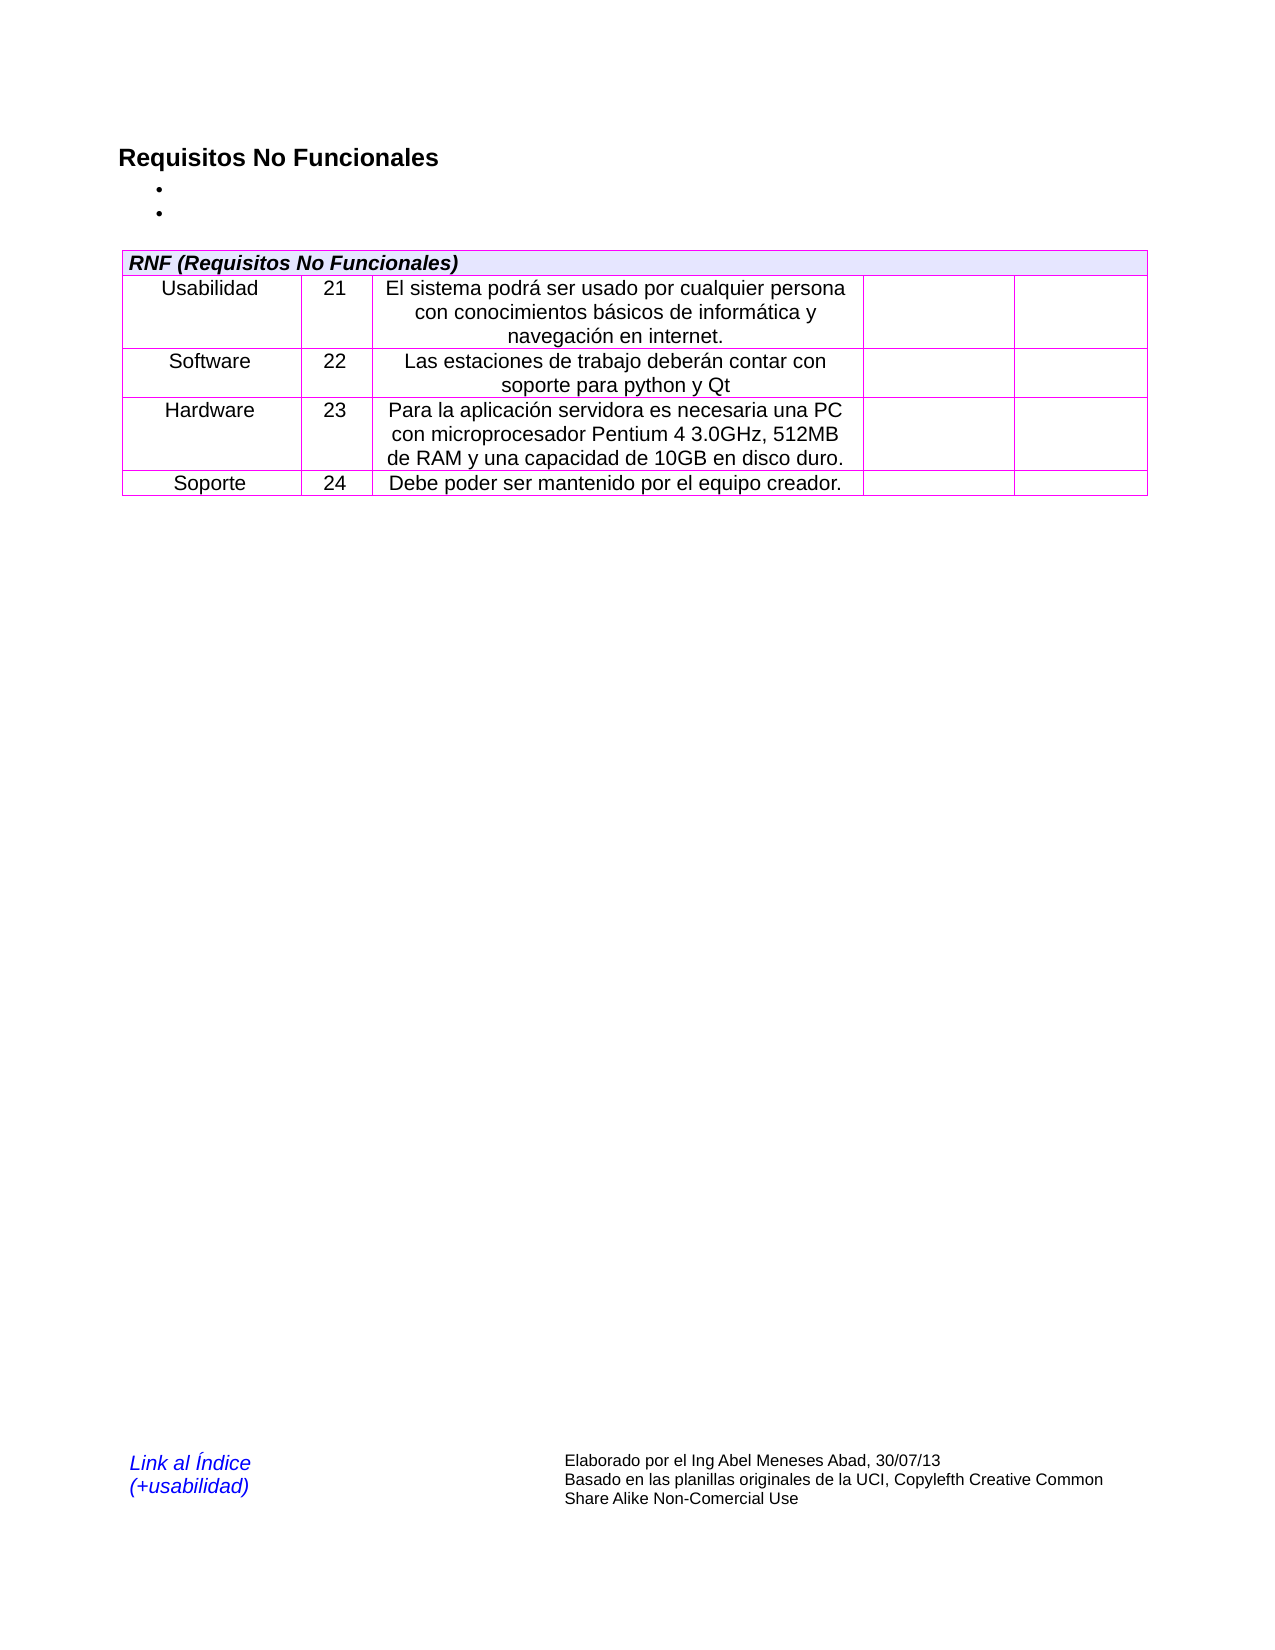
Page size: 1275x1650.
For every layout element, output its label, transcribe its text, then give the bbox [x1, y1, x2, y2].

table_cell [864, 276, 1014, 348]
table_cell 23 [302, 398, 372, 470]
table_cell 24 [302, 471, 372, 495]
table_cell [1015, 276, 1147, 348]
table_cell Usabilidad [123, 276, 301, 348]
table_cell Para la aplicación servidora es necesaria una PC con microprocesador Pentium 4 3.0GHz, 512MB de RAM y una capacidad de 10GB en disco duro. [373, 398, 863, 470]
table_cell 22 [302, 349, 372, 397]
table_cell Debe poder ser mantenido por el equipo creador. [373, 471, 863, 495]
table_cell Hardware [123, 398, 301, 470]
table_cell Software [123, 349, 301, 397]
table_cell [864, 471, 1014, 495]
table_cell Las estaciones de trabajo deberán contar con soporte para python y Qt [373, 349, 863, 397]
subtitle Requisitos No Funcionales [118, 143, 1157, 172]
table_cell Soporte [123, 471, 301, 495]
table_cell [1015, 349, 1147, 397]
table_cell [1015, 471, 1147, 495]
table_cell [864, 349, 1014, 397]
table_cell [864, 398, 1014, 470]
table_cell 21 [302, 276, 372, 348]
table_cell [1015, 398, 1147, 470]
table_cell El sistema podrá ser usado por cualquier persona con conocimientos básicos de informática y navegación en internet. [373, 276, 863, 348]
